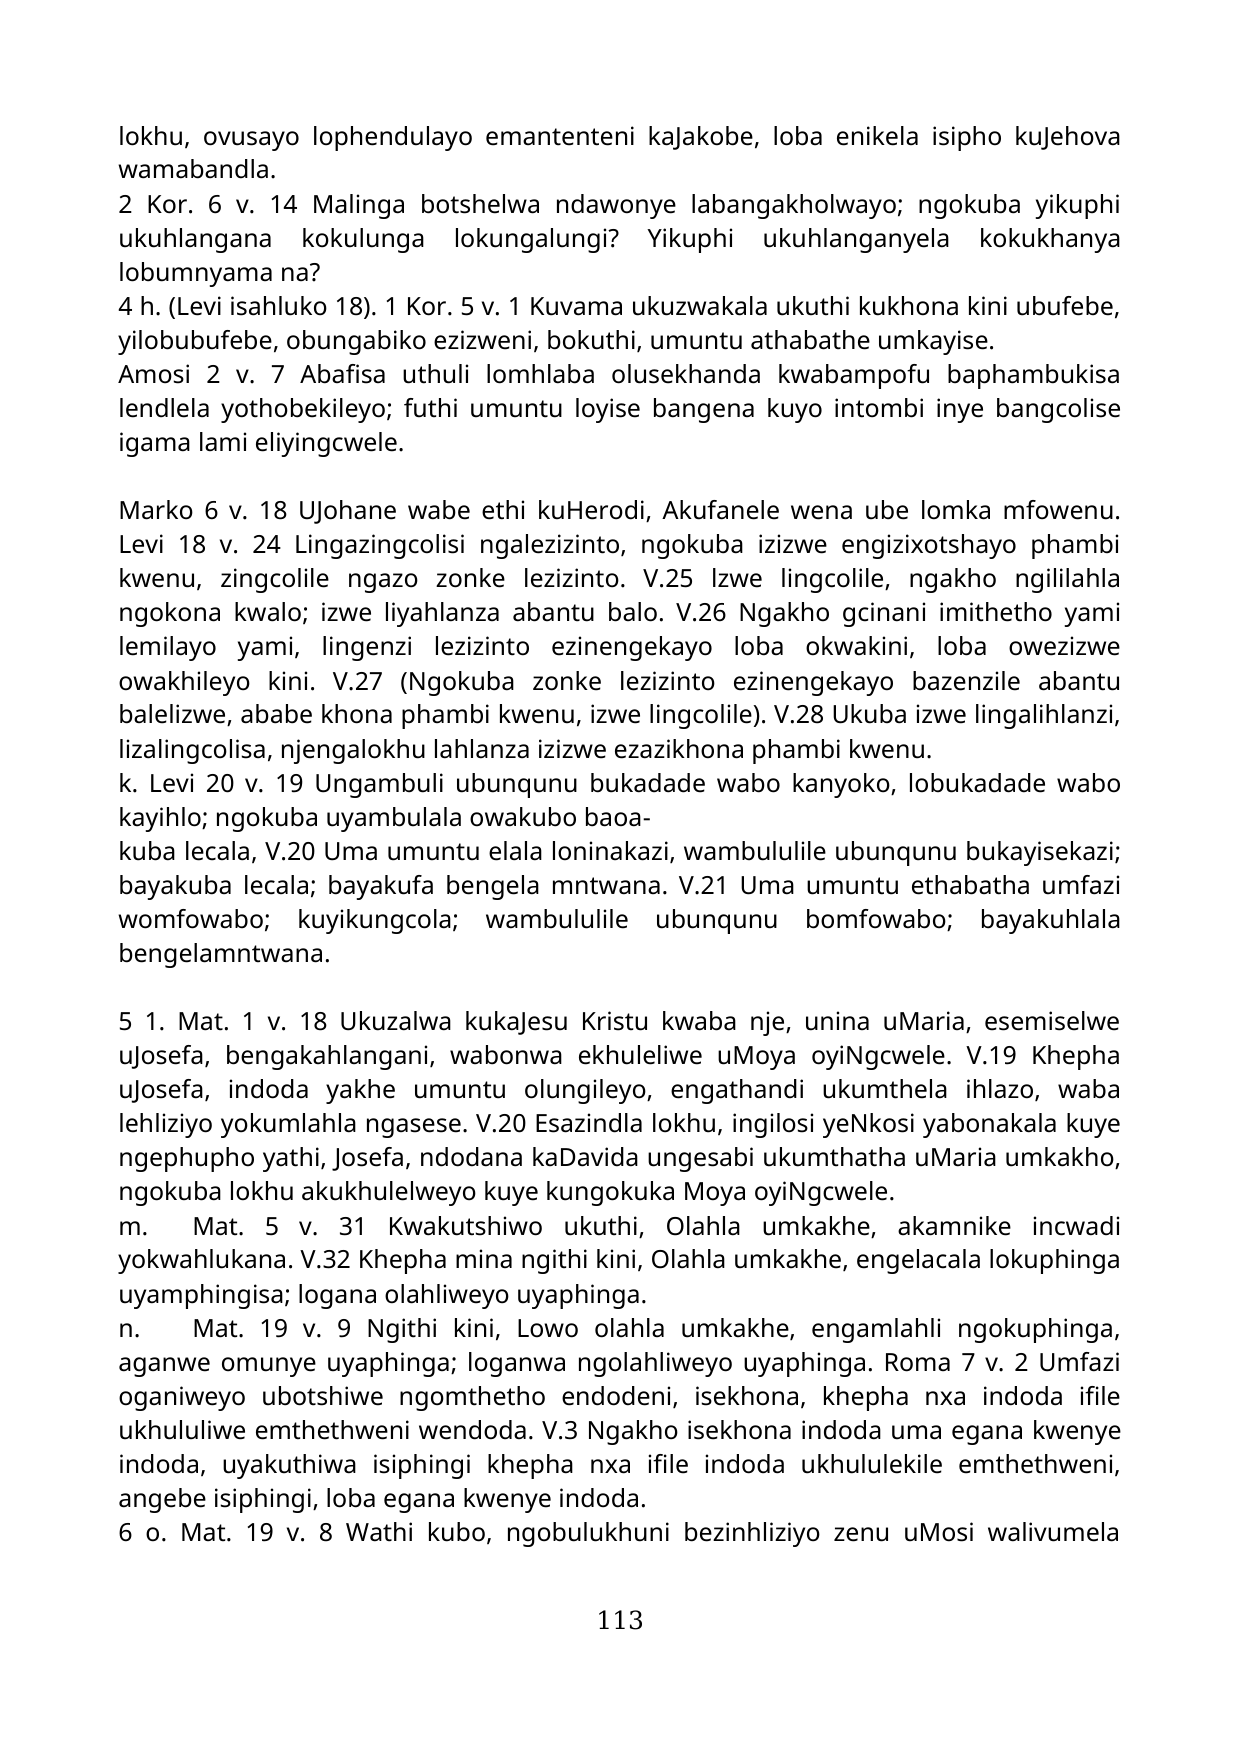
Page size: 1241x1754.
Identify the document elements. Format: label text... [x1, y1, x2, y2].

text k. Levi 20 v. 19 Ungambuli ubunqunu bukadade wabo kanyoko, lobukadade wabo kayihlo; ngokuba uyambulala owakubo baoa‑ [118, 765, 1122, 833]
text 2 Kor. 6 v. 14 Malinga botshelwa ndawonye labangakholwayo; ngokuba yikuphi ukuhlangana kokulunga lokungalungi? Yikuphi ukuhlanganyela kokukhanya lobumnyama na? [118, 186, 1122, 288]
text Marko 6 v. 18 UJohane wabe ethi kuHerodi, Akufanele wena ube lomka mfowenu. Levi 18 v. 24 Lingazingcolisi ngalezizinto, ngokuba izizwe engizixotshayo phambi kwenu, zingcolile ngazo zonke lezizinto. V.25 lzwe lingcolile, ngakho ngililahla ngokona kwalo; izwe liyahlanza abantu balo. V.26 Ngakho gcinani imithetho yami lemilayo yami, lingenzi lezizinto ezinengekayo loba okwakini, loba owezizwe owakhileyo kini. V.27 (Ngokuba zonke lezizinto ezinengekayo bazenzile abantu balelizwe, ababe khona phambi kwenu, izwe lingcolile). V.28 Ukuba izwe lingalihlanzi, lizalingcolisa, njengalokhu lahlanza izizwe ezazikhona phambi kwenu. [118, 493, 1122, 765]
text m. Mat. 5 v. 31 Kwakutshiwo ukuthi, Olahla umkakhe, akamnike incwadi yokwahlukana. V.32 Khepha mina ngithi kini, Olahla umkakhe, engelacala lokuphinga uyamphingisa; logana olahliweyo uyaphinga. [118, 1208, 1122, 1310]
text 5 1. Mat. 1 v. 18 Ukuzalwa kukaJesu Kristu kwaba nje, unina uMaria, esemiselwe uJosefa, bengakahlangani, wabonwa ekhuleliwe uMoya oyiNgcwele. V.19 Khepha uJosefa, indoda yakhe umuntu olungileyo, engathandi ukumthela ihlazo, waba lehliziyo yokumlahla ngasese. V.20 Esazindla lokhu, ingilosi yeNkosi yabonakala kuye ngephupho yathi, Josefa, ndodana kaDavida ungesabi ukumthatha uMaria umkakho, ngokuba lokhu akukhulelweyo kuye kungokuka Moya oyiNgcwele. [118, 1004, 1122, 1208]
text kuba lecala, V.20 Uma umuntu elala loninakazi, wambululile ubunqunu bukayisekazi; bayakuba lecala; bayakufa bengela mntwana. V.21 Uma umuntu ethabatha umfazi womfowabo; kuyikungcola; wambululile ubunqunu bomfowabo; bayakuhlala bengelamntwana. [118, 833, 1122, 970]
text Amosi 2 v. 7 Abafisa uthuli lomhlaba olusekhanda kwabampofu baphambukisa lendlela yothobekileyo; futhi umuntu loyise bangena kuyo intombi inye bangcolise igama lami eliyingcwele. [118, 357, 1122, 459]
text 4 h. (Levi isahluko 18). 1 Kor. 5 v. 1 Kuvama ukuzwakala ukuthi kukhona kini ubufebe, yilobubufebe, obungabiko ezizweni, bokuthi, umuntu athabathe umkayise. [118, 288, 1122, 357]
text 6 o. Mat. 19 v. 8 Wathi kubo, ngobulukhuni bezinhliziyo zenu uMosi walivumela [118, 1515, 1122, 1549]
text lokhu, ovusayo lophendulayo emantenteni kaJakobe, loba enikela isipho kuJehova wamabandla. [118, 118, 1122, 186]
text n. Mat. 19 v. 9 Ngithi kini, Lowo olahla umkakhe, engamlahli ngokuphinga, aganwe omunye uyaphinga; loganwa ngolahliweyo uyaphinga. Roma 7 v. 2 Umfazi oganiweyo ubotshiwe ngomthetho endodeni, isekhona, khepha nxa indoda ifile ukhululiwe emthethweni wendoda. V.3 Ngakho isekhona indoda uma egana kwenye indoda, uyakuthiwa isiphingi khepha nxa ifile indoda ukhululekile emthethweni, angebe isiphingi, loba egana kwenye indoda. [118, 1310, 1122, 1515]
